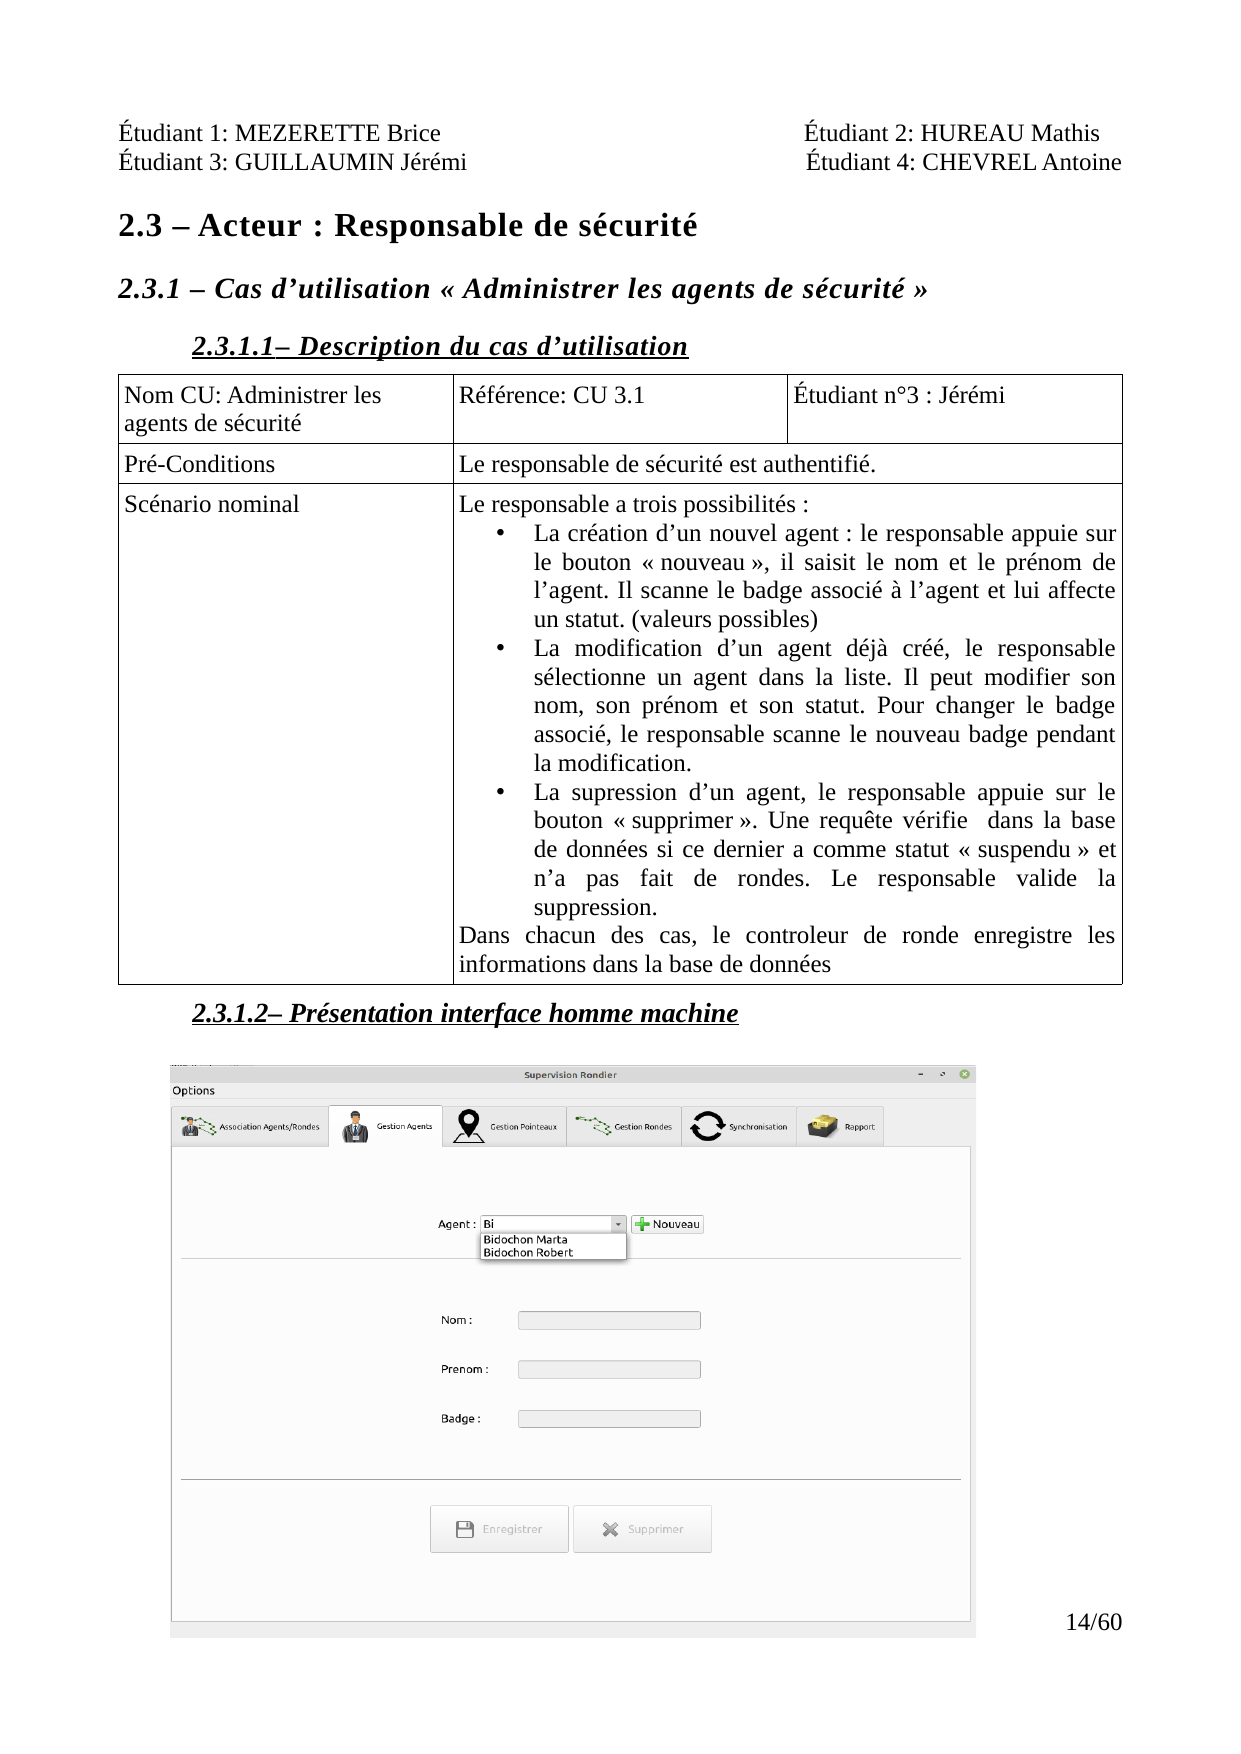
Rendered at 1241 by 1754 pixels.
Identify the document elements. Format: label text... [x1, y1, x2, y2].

picture [170, 1065, 977, 1638]
subtitle 2.3.1.1– Description du cas d’utilisation [118, 329, 1122, 361]
table_header Nom CU: Administrer les agents de sécurité [119, 375, 453, 443]
subtitle 2.3 – Acteur : Responsable de sécurité [118, 205, 1122, 244]
table_cell Le responsable a trois possibilités : La création d’un nouvel agent : le responsable appuie sur le bouton « nouveau », il saisit le nom et le prénom de l’agent. Il scanne le badge associé à l’agent et lui affecte un statut. (valeurs possibles) La modification d’un agent déjà créé, le responsable sélectionne un agent dans la liste. Il peut modifier son nom, son prénom et son statut. Pour changer le badge associé, le responsable scanne le nouveau badge pendant la modification. La supression d’un agent, le responsable appuie sur le bouton « supprimer ». Une requête vérifie dans la base de données si ce dernier a comme statut « suspendu » et n’a pas fait de rondes. Le responsable valide la suppression. Dans chacun des cas, le controleur de ronde enregistre les informations dans la base de données [454, 484, 1122, 984]
table_header Référence: CU 3.1 [454, 375, 787, 443]
table_cell Scénario nominal [119, 484, 453, 984]
table_cell Pré-Conditions [119, 444, 453, 483]
subtitle 2.3.1.2– Présentation interface homme machine [118, 996, 1122, 1028]
table_header Étudiant n°3 : Jérémi [788, 375, 1122, 443]
subtitle 2.3.1 – Cas d’utilisation « Administrer les agents de sécurité » [118, 271, 1122, 304]
table_cell Le responsable de sécurité est authentifié. [454, 444, 1122, 483]
